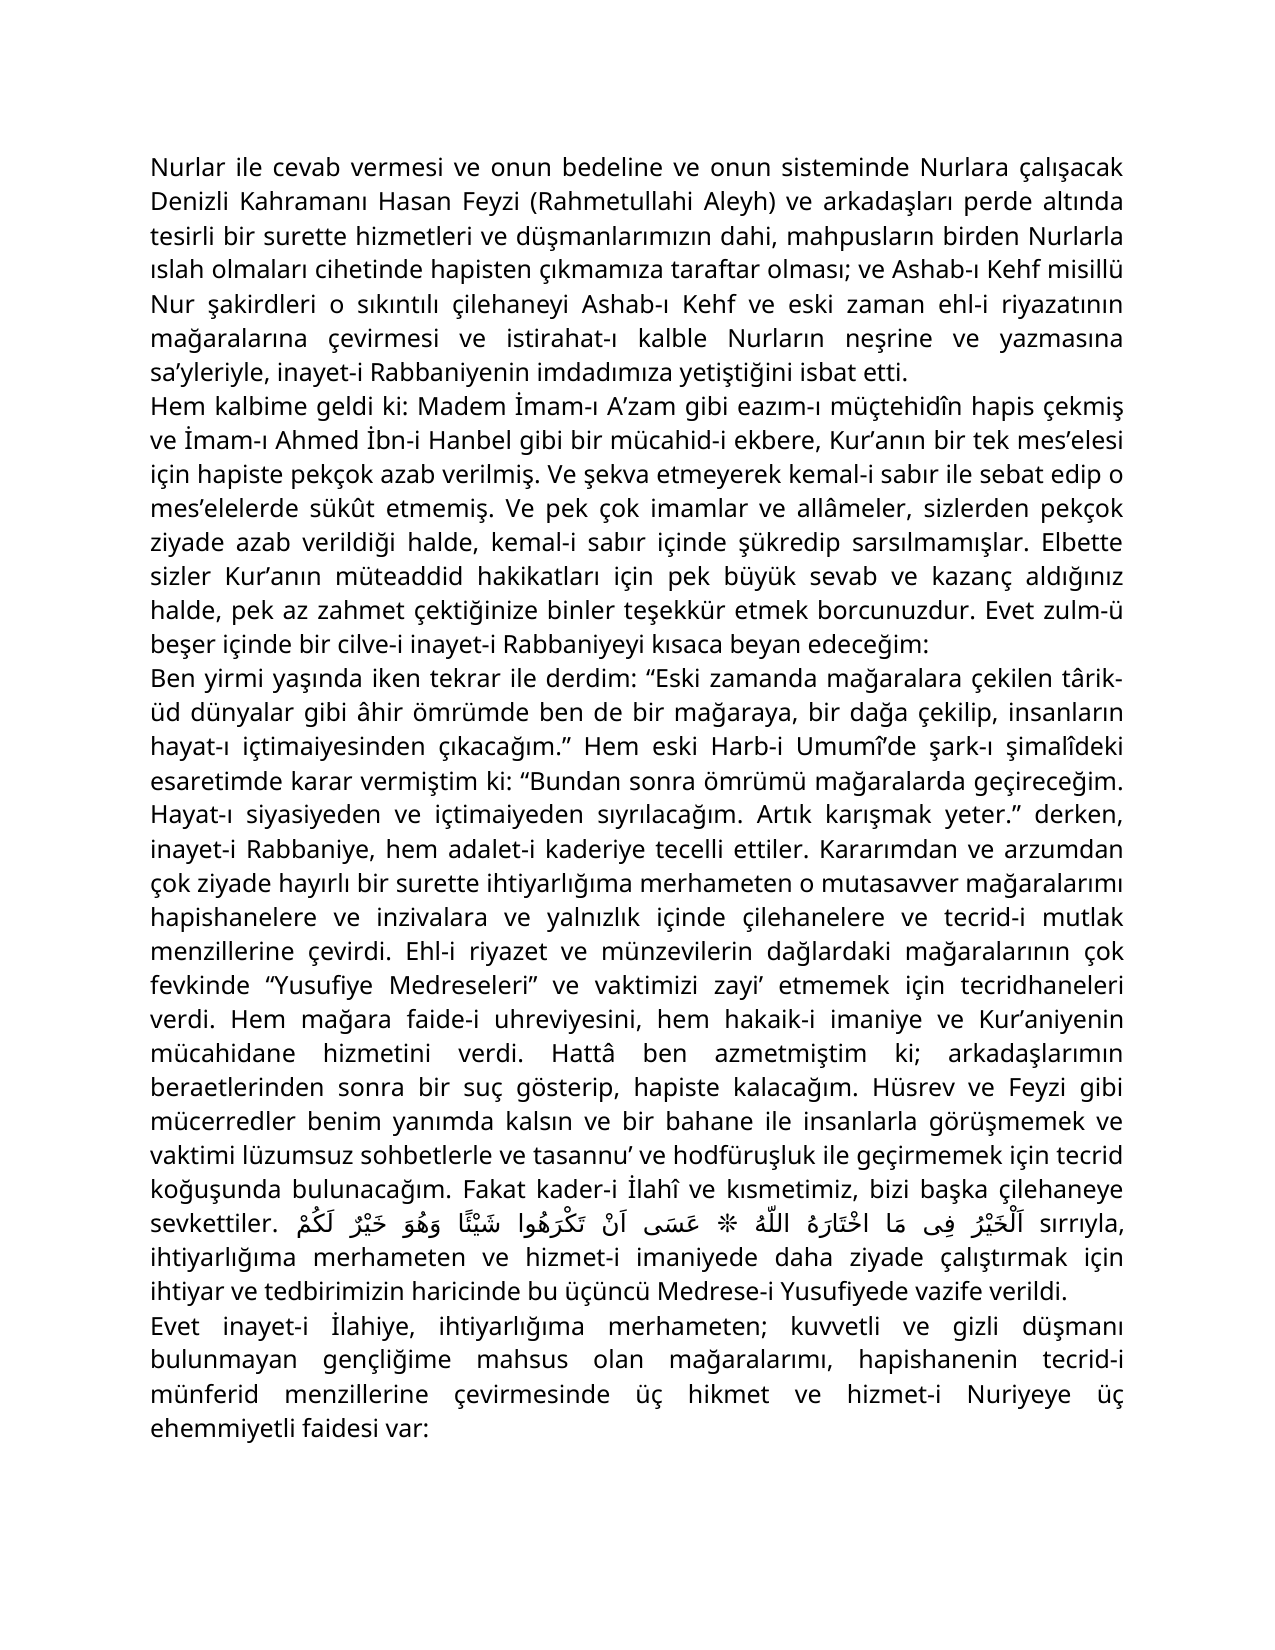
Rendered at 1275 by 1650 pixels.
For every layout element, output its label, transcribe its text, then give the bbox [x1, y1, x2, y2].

text Ben yirmi yaşında iken tekrar ile derdim: “Eski zamanda mağaralara çekilen târik-üd dünyalar gibi âhir ömrümde ben de bir mağaraya, bir dağa çekilip, insanların hayat-ı içtimaiyesinden çıkacağım.” Hem eski Harb-i Umumî’de şark-ı şimalîdeki esaretimde karar vermiştim ki: “Bundan sonra ömrümü mağaralarda geçireceğim. Hayat-ı siyasiyeden ve içtimaiyeden sıyrılacağım. Artık karışmak yeter.” derken, inayet-i Rabbaniye, hem adalet-i kaderiye tecelli ettiler. Kararımdan ve arzumdan çok ziyade hayırlı bir surette ihtiyarlığıma merhameten o mutasavver mağaralarımı hapishanelere ve inzivalara ve yalnızlık içinde çilehanelere ve tecrid-i mutlak menzillerine çevirdi. Ehl-i riyazet ve münzevilerin dağlardaki mağaralarının çok fevkinde “Yusufiye Medreseleri” ve vaktimizi zayi’ etmemek için tecridhaneleri verdi. Hem mağara faide-i uhreviyesini, hem hakaik-i imaniye ve Kur’aniyenin mücahidane hizmetini verdi. Hattâ ben azmetmiştim ki; arkadaşlarımın beraetlerinden sonra bir suç gösterip, hapiste kalacağım. Hüsrev ve Feyzi gibi mücerredler benim yanımda kalsın ve bir bahane ile insanlarla görüşmemek ve vaktimi lüzumsuz sohbetlerle ve tasannu’ ve hodfüruşluk ile geçirmemek için tecrid koğuşunda bulunacağım. Fakat kader-i İlahî ve kısmetimiz, bizi başka çilehaneye sevkettiler. اَلْخَيْرُ فِى مَا اخْتَارَهُ اللّهُ ❊ عَسَى اَنْ تَكْرَهُوا شَيْئًا وَهُوَ خَيْرٌ لَكُمْ sırrıyla, ihtiyarlığıma merhameten ve hizmet-i imaniyede daha ziyade çalıştırmak için ihtiyar ve tedbirimizin haricinde bu üçüncü Medrese-i Yusufiyede vazife verildi. [150, 661, 1125, 1308]
text Evet inayet-i İlahiye, ihtiyarlığıma merhameten; kuvvetli ve gizli düşmanı bulunmayan gençliğime mahsus olan mağaralarımı, hapishanenin tecrid-i münferid menzillerine çevirmesinde üç hikmet ve hizmet-i Nuriyeye üç ehemmiyetli faidesi var: [150, 1308, 1125, 1444]
text Nurlar ile cevab vermesi ve onun bedeline ve onun sisteminde Nurlara çalışacak Denizli Kahramanı Hasan Feyzi (Rahmetullahi Aleyh) ve arkadaşları perde altında tesirli bir surette hizmetleri ve düşmanlarımızın dahi, mahpusların birden Nurlarla ıslah olmaları cihetinde hapisten çıkmamıza taraftar olması; ve Ashab-ı Kehf misillü Nur şakirdleri o sıkıntılı çilehaneyi Ashab-ı Kehf ve eski zaman ehl-i riyazatının mağaralarına çevirmesi ve istirahat-ı kalble Nurların neşrine ve yazmasına sa’yleriyle, inayet-i Rabbaniyenin imdadımıza yetiştiğini isbat etti. [150, 150, 1125, 388]
text Hem kalbime geldi ki: Madem İmam-ı A’zam gibi eazım-ı müçtehidîn hapis çekmiş ve İmam-ı Ahmed İbn-i Hanbel gibi bir mücahid-i ekbere, Kur’anın bir tek mes’elesi için hapiste pekçok azab verilmiş. Ve şekva etmeyerek kemal-i sabır ile sebat edip o mes’elelerde sükût etmemiş. Ve pek çok imamlar ve allâmeler, sizlerden pekçok ziyade azab verildiği halde, kemal-i sabır içinde şükredip sarsılmamışlar. Elbette sizler Kur’anın müteaddid hakikatları için pek büyük sevab ve kazanç aldığınız halde, pek az zahmet çektiğinize binler teşekkür etmek borcunuzdur. Evet zulm-ü beşer içinde bir cilve-i inayet-i Rabbaniyeyi kısaca beyan edeceğim: [150, 388, 1125, 661]
